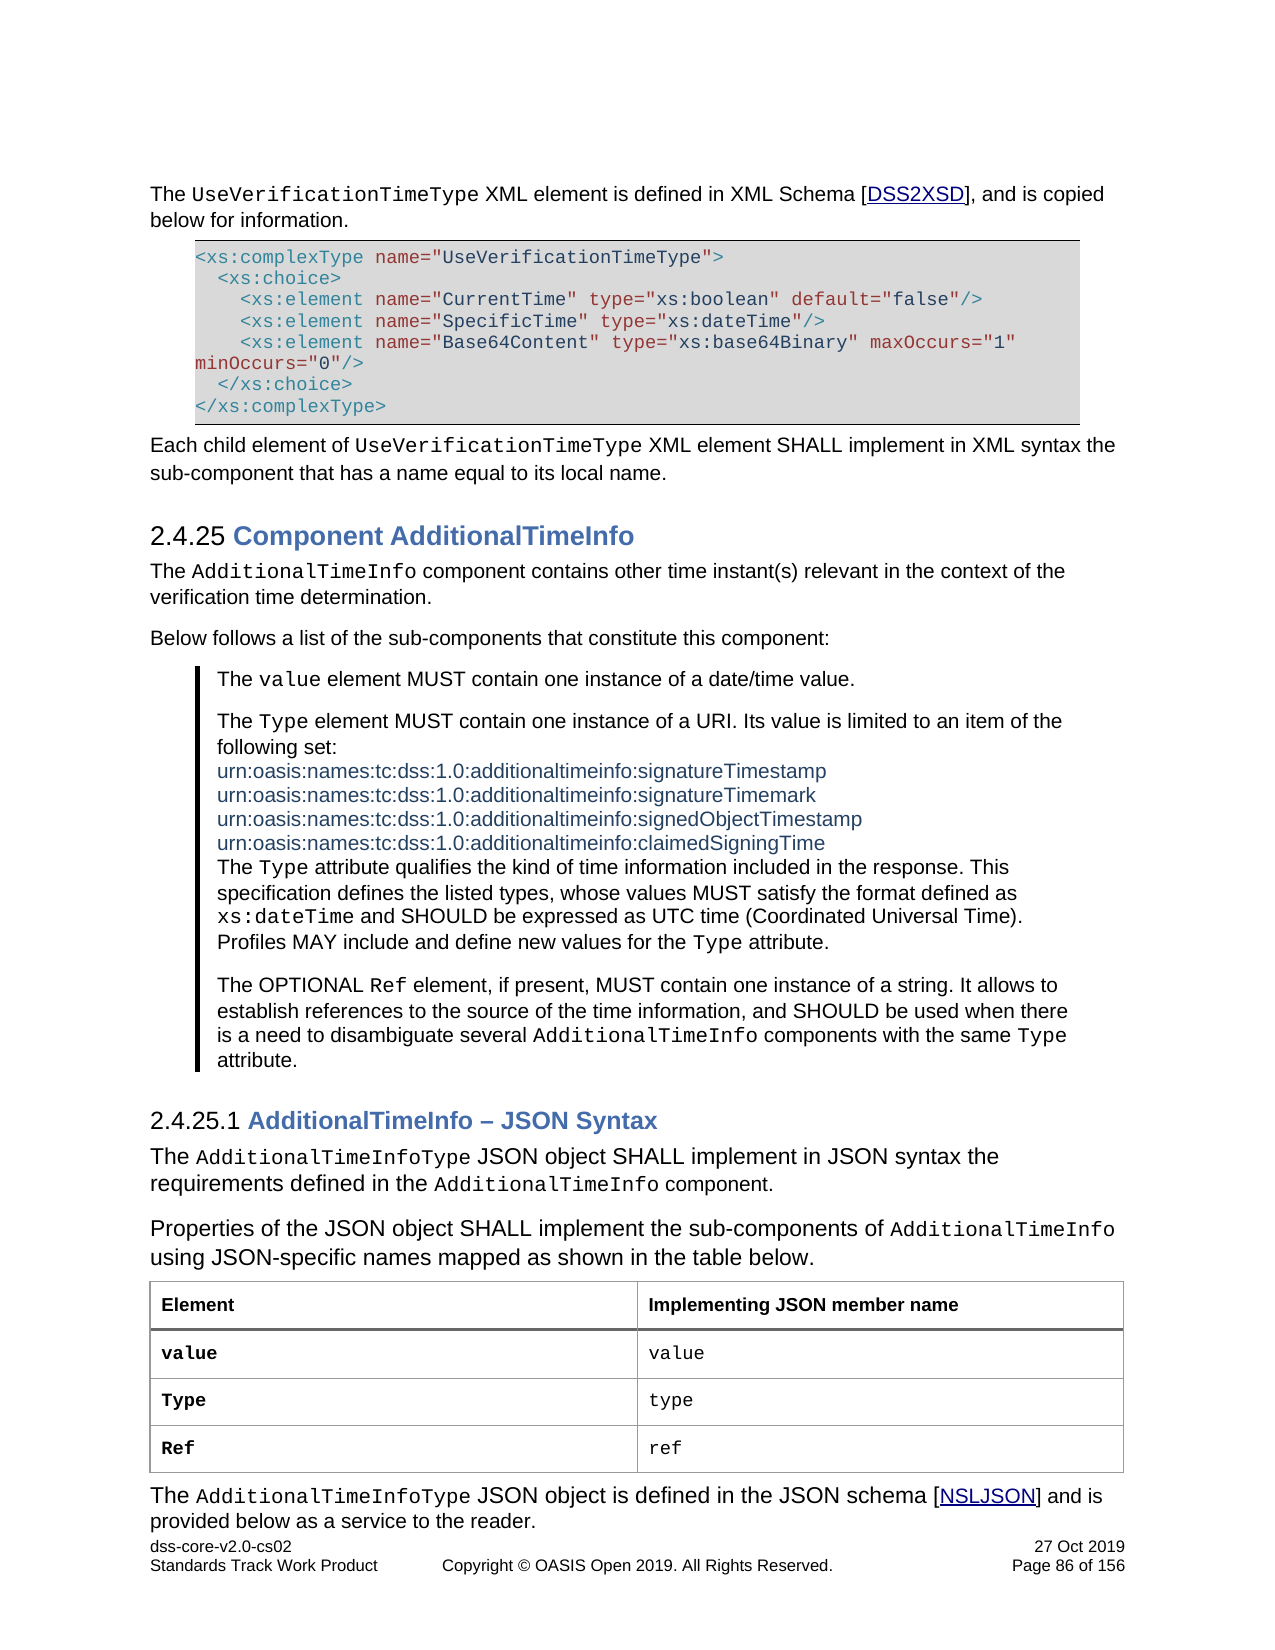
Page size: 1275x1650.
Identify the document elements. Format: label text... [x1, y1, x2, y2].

text The AdditionalTimeInfoType JSON object is defined in the JSON schema [NSLJSON] and is provided below as a service to the reader. [150, 1482, 1125, 1533]
text Below follows a list of the sub-components that constitute this component: [150, 626, 1125, 650]
text The Type element MUST contain one instance of a URI. Its value is limited to an item of the following set: urn:oasis:names:tc:dss:1.0:additionaltimeinfo:signatureTimestamp urn:oasis:names:tc:dss:1.0:additionaltimeinfo:signatureTimemark urn:oasis:names:tc:dss:1.0:additionaltimeinfo:signedObjectTimestamp urn:oasis:names:tc:dss:1.0:additionaltimeinfo:claimedSigningTime The Type attribute qualifies the kind of time information included in the response. This specification defines the listed types, whose values MUST satisfy the format defined as xs:dateTime and SHOULD be expressed as UTC time (Coordinated Universal Time). Profiles MAY include and define new values for the Type attribute. [200, 709, 1080, 956]
table_cell value [638, 1331, 1123, 1378]
table_cell Type [151, 1379, 637, 1425]
text </xs:choice> [195, 368, 1080, 389]
text <xs:element name="SpecificTime" type="xs:dateTime"/> [195, 304, 1080, 325]
text <xs:complexType name="UseVerificationTimeType"> [195, 241, 1080, 262]
table_cell type [638, 1379, 1123, 1425]
table_cell ref [638, 1426, 1123, 1472]
table_cell value [151, 1331, 637, 1378]
text <xs:choice> [195, 262, 1080, 283]
text The UseVerificationTimeType XML element is defined in XML Schema [DSS2XSD], and is copied below for information. [150, 182, 1125, 232]
table_cell Ref [151, 1426, 637, 1472]
table_header Implementing JSON member name [638, 1282, 1123, 1328]
text The AdditionalTimeInfoType JSON object SHALL implement in JSON syntax the requirements defined in the AdditionalTimeInfo component. [150, 1143, 1125, 1198]
table_header Element [151, 1282, 637, 1328]
text The value element MUST contain one instance of a date/time value. [200, 666, 1080, 692]
text </xs:complexType> [195, 389, 1080, 424]
subtitle Component AdditionalTimeInfo [150, 520, 1125, 551]
text Properties of the JSON object SHALL implement the sub-components of AdditionalTimeInfo using JSON-specific names mapped as shown in the table below. [150, 1215, 1125, 1271]
text The OPTIONAL Ref element, if present, MUST contain one instance of a string. It allows to establish references to the source of the time information, and SHOULD be used when there is a need to disambiguate several AdditionalTimeInfo components with the same Type attribute. [200, 973, 1080, 1072]
subtitle AdditionalTimeInfo – JSON Syntax [150, 1106, 1125, 1134]
text <xs:element name="CurrentTime" type="xs:boolean" default="false"/> [195, 283, 1080, 304]
text Each child element of UseVerificationTimeType XML element SHALL implement in XML syntax the sub-component that has a name equal to its local name. [150, 433, 1125, 485]
text <xs:element name="Base64Content" type="xs:base64Binary" maxOccurs="1" minOccurs="0"/> [195, 325, 1080, 368]
text The AdditionalTimeInfo component contains other time instant(s) relevant in the context of the verification time determination. [150, 559, 1125, 609]
